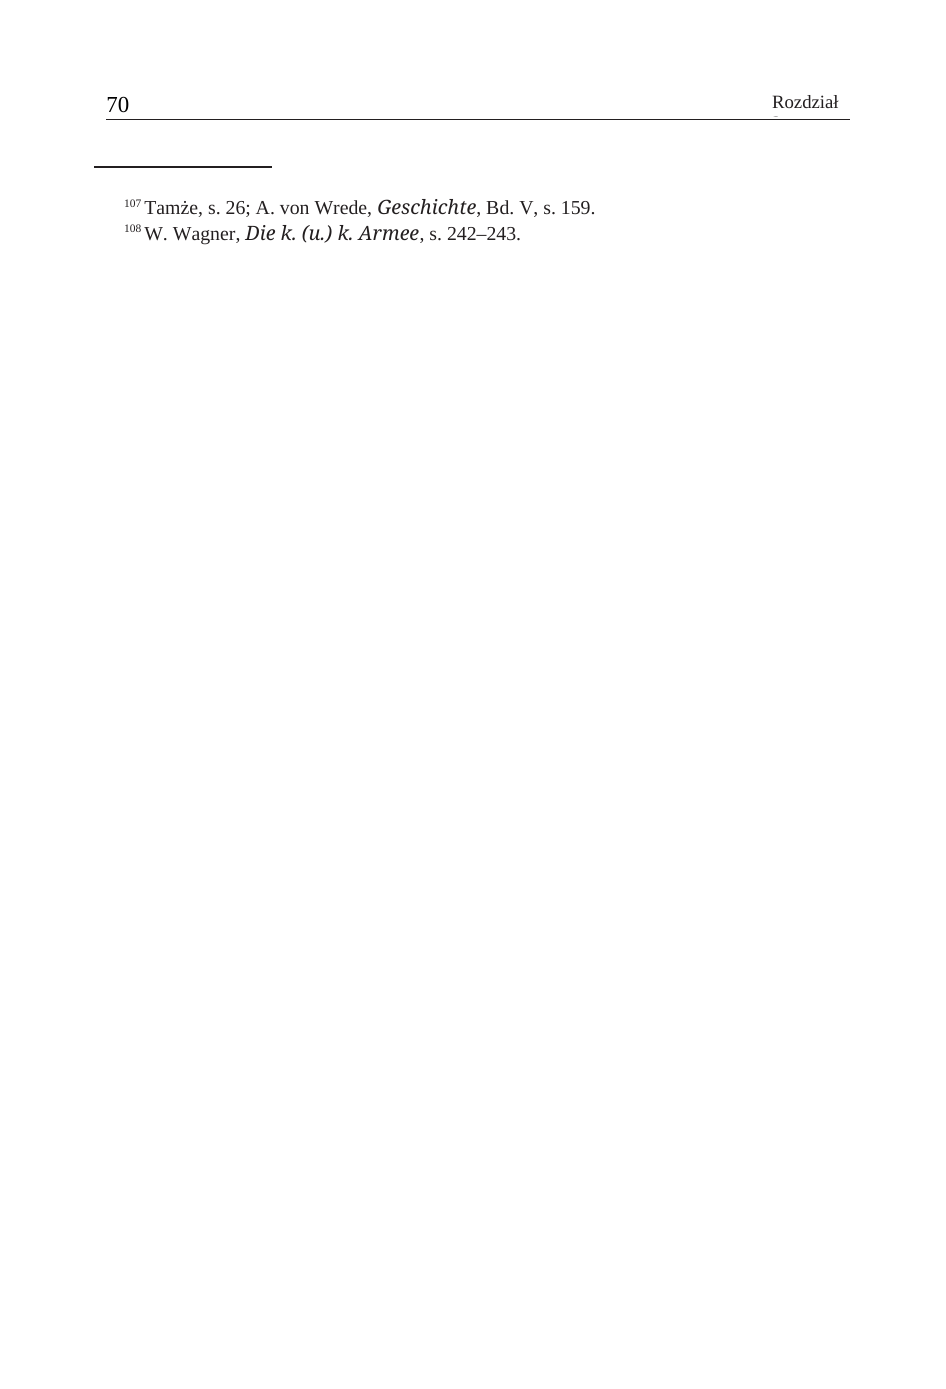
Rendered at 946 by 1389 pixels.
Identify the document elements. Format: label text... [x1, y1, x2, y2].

text 107 Tamże, s. 26; A. von Wrede, Geschichte, Bd. V, s. 159. [124, 195, 879, 220]
text 108 W. Wagner, Die k. (u.) k. Armee, s. 242–243. [124, 220, 879, 245]
